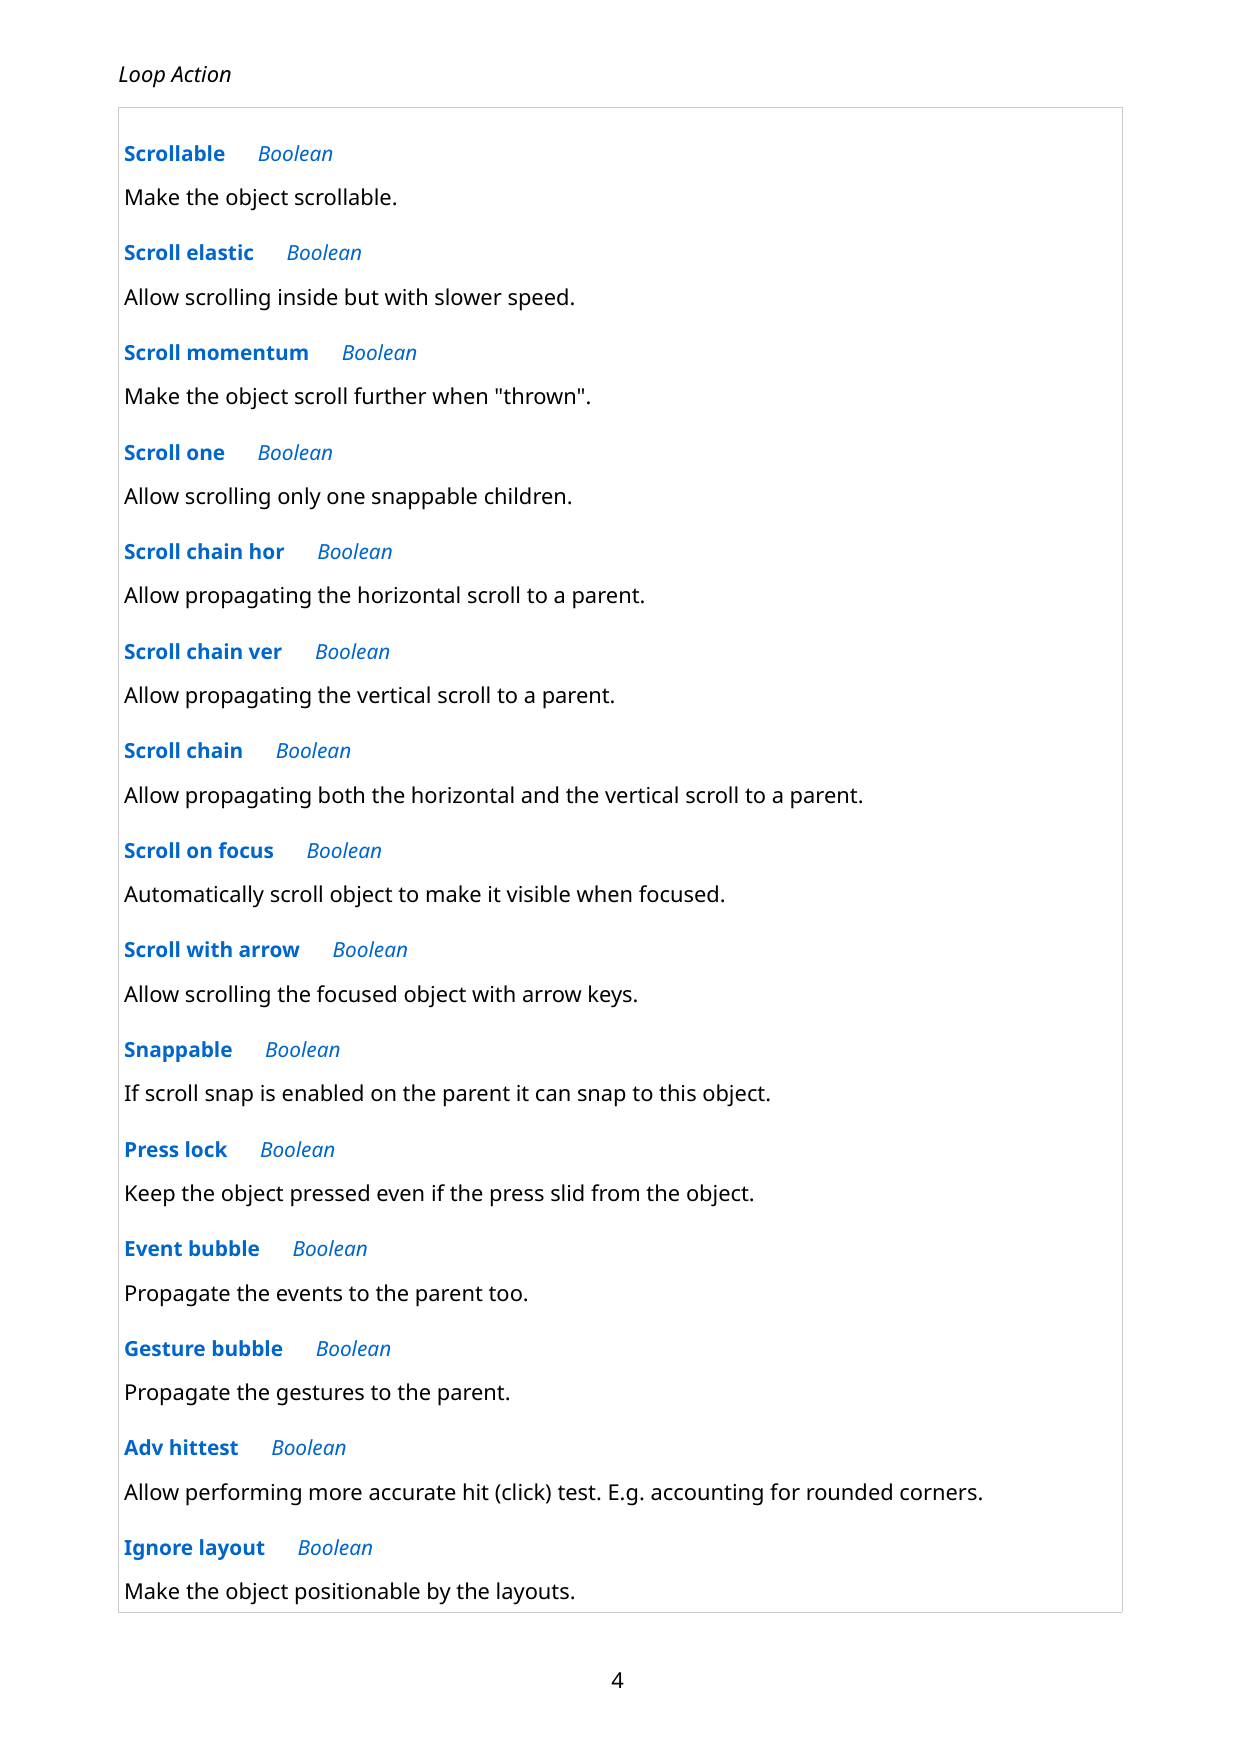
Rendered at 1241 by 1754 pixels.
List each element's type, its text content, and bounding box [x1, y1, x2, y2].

table_cell Scrollable Boolean Make the object scrollable. Scroll elastic Boolean Allow scrolling inside but with slower speed. Scroll momentum Boolean Make the object scroll further when "thrown". Scroll one Boolean Allow scrolling only one snappable children. Scroll chain hor Boolean Allow propagating the horizontal scroll to a parent. Scroll chain ver Boolean Allow propagating the vertical scroll to a parent. Scroll chain Boolean Allow propagating both the horizontal and the vertical scroll to a parent. Scroll on focus Boolean Automatically scroll object to make it visible when focused. Scroll with arrow Boolean Allow scrolling the focused object with arrow keys. Snappable Boolean If scroll snap is enabled on the parent it can snap to this object. Press lock Boolean Keep the object pressed even if the press slid from the object. Event bubble Boolean Propagate the events to the parent too. Gesture bubble Boolean Propagate the gestures to the parent. Adv hittest Boolean Allow performing more accurate hit (click) test. E.g. accounting for rounded corners. Ignore layout Boolean Make the object positionable by the layouts. [119, 108, 1122, 1612]
